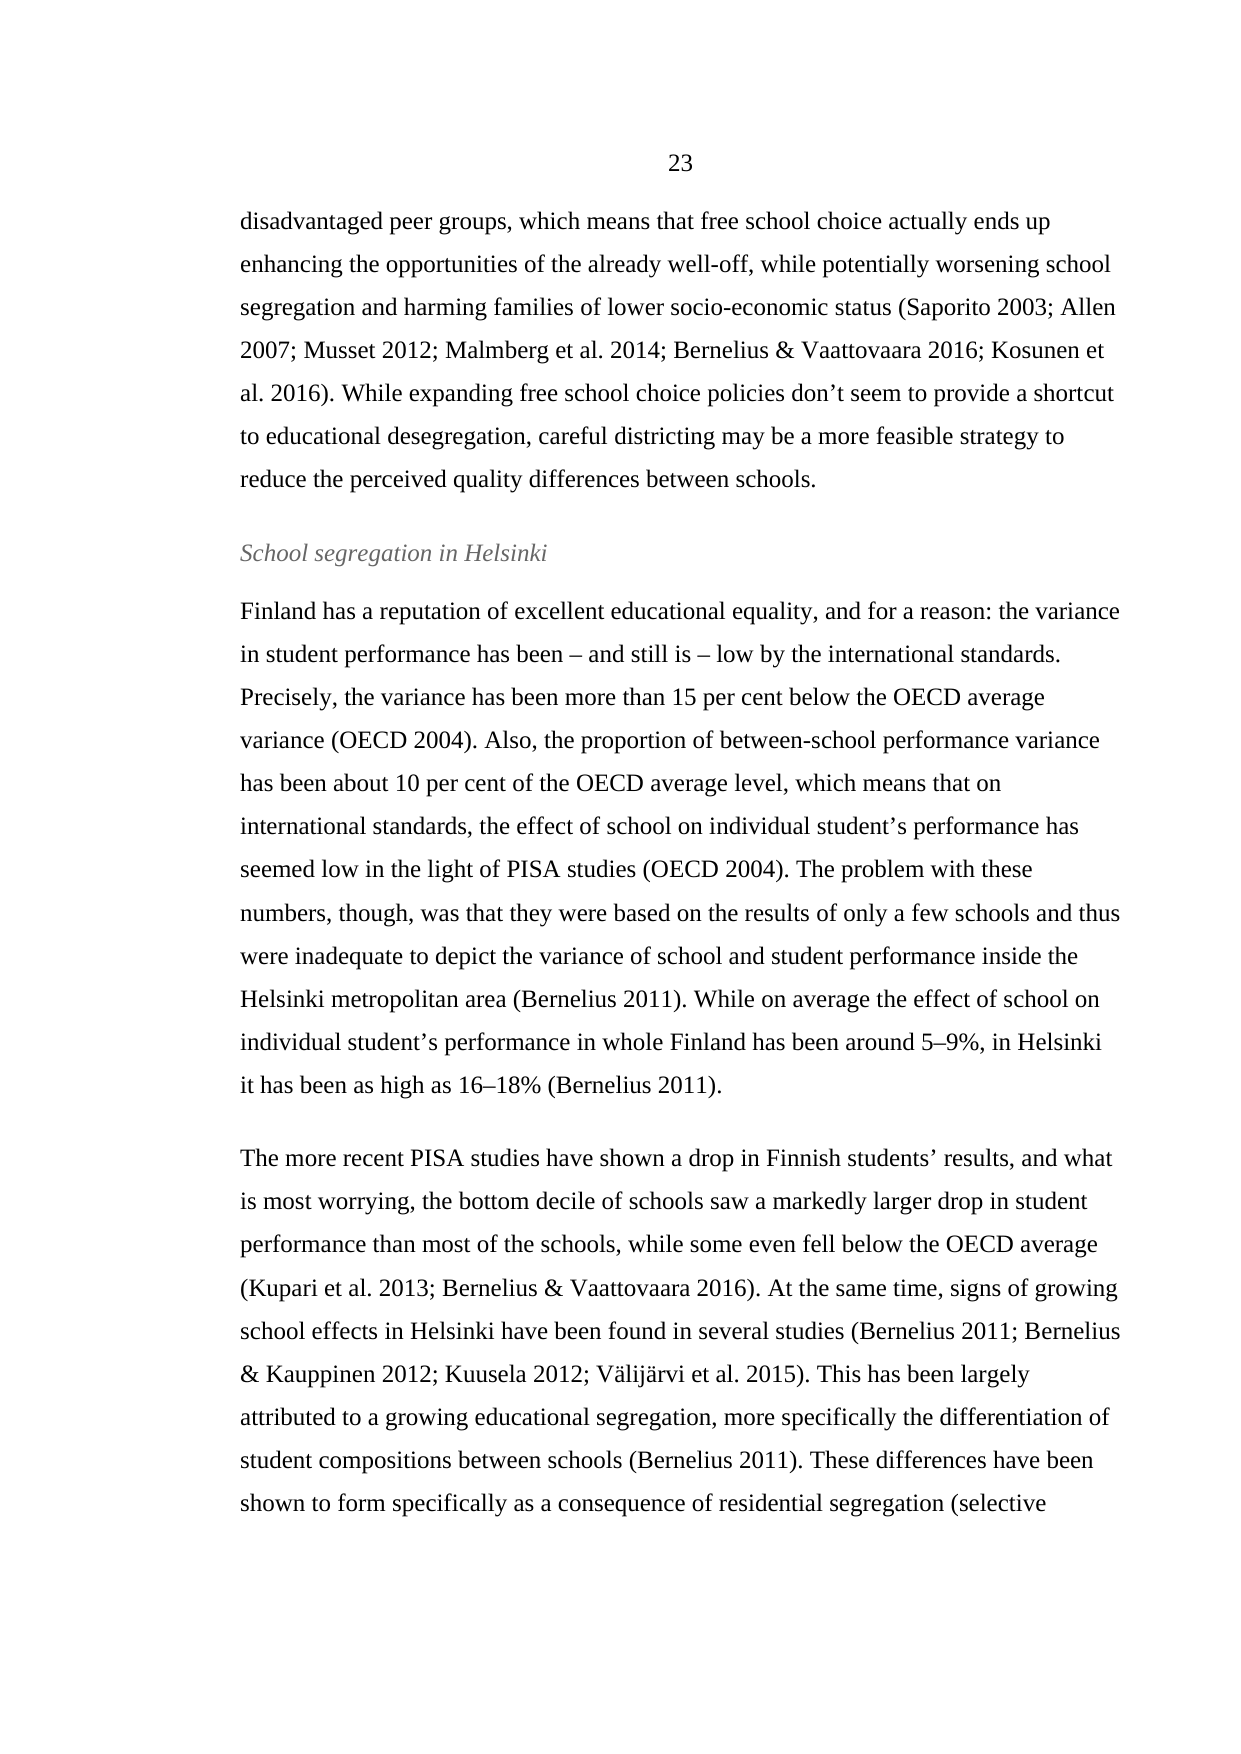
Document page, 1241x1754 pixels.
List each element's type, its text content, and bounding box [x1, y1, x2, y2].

subtitle School segregation in Helsinki [240, 538, 1121, 566]
text disadvantaged peer groups, which means that free school choice actually ends up enhancing the opportunities of the already well-off, while potentially worsening school segregation and harming families of lower socio-economic status (Saporito 2003; Allen 2007; Musset 2012; Malmberg et al. 2014; Bernelius & Vaattovaara 2016; Kosunen et al. 2016). While expanding free school choice policies don’t seem to provide a shortcut to educational desegregation, careful districting may be a more feasible strategy to reduce the perceived quality differences between schools. [240, 206, 1121, 493]
text Finland has a reputation of excellent educational equality, and for a reason: the variance in student performance has been – and still is – low by the international standards. Precisely, the variance has been more than 15 per cent below the OECD average variance (OECD 2004). Also, the proportion of between-school performance variance has been about 10 per cent of the OECD average level, which means that on international standards, the effect of school on individual student’s performance has seemed low in the light of PISA studies (OECD 2004). The problem with these numbers, though, was that they were based on the results of only a few schools and thus were inadequate to depict the variance of school and student performance inside the Helsinki metropolitan area (Bernelius 2011). While on average the effect of school on individual student’s performance in whole Finland has been around 5–9%, in Helsinki it has been as high as 16–18% (Bernelius 2011). [240, 596, 1121, 1099]
text The more recent PISA studies have shown a drop in Finnish students’ results, and what is most worrying, the bottom decile of schools saw a markedly larger drop in student performance than most of the schools, while some even fell below the OECD average (Kupari et al. 2013; Bernelius & Vaattovaara 2016). At the same time, signs of growing school effects in Helsinki have been found in several studies (Bernelius 2011; Bernelius & Kauppinen 2012; Kuusela 2012; Välijärvi et al. 2015). This has been largely attributed to a growing educational segregation, more specifically the differentiation of student compositions between schools (Bernelius 2011). These differences have been shown to form specifically as a consequence of residential segregation (selective [240, 1143, 1121, 1517]
